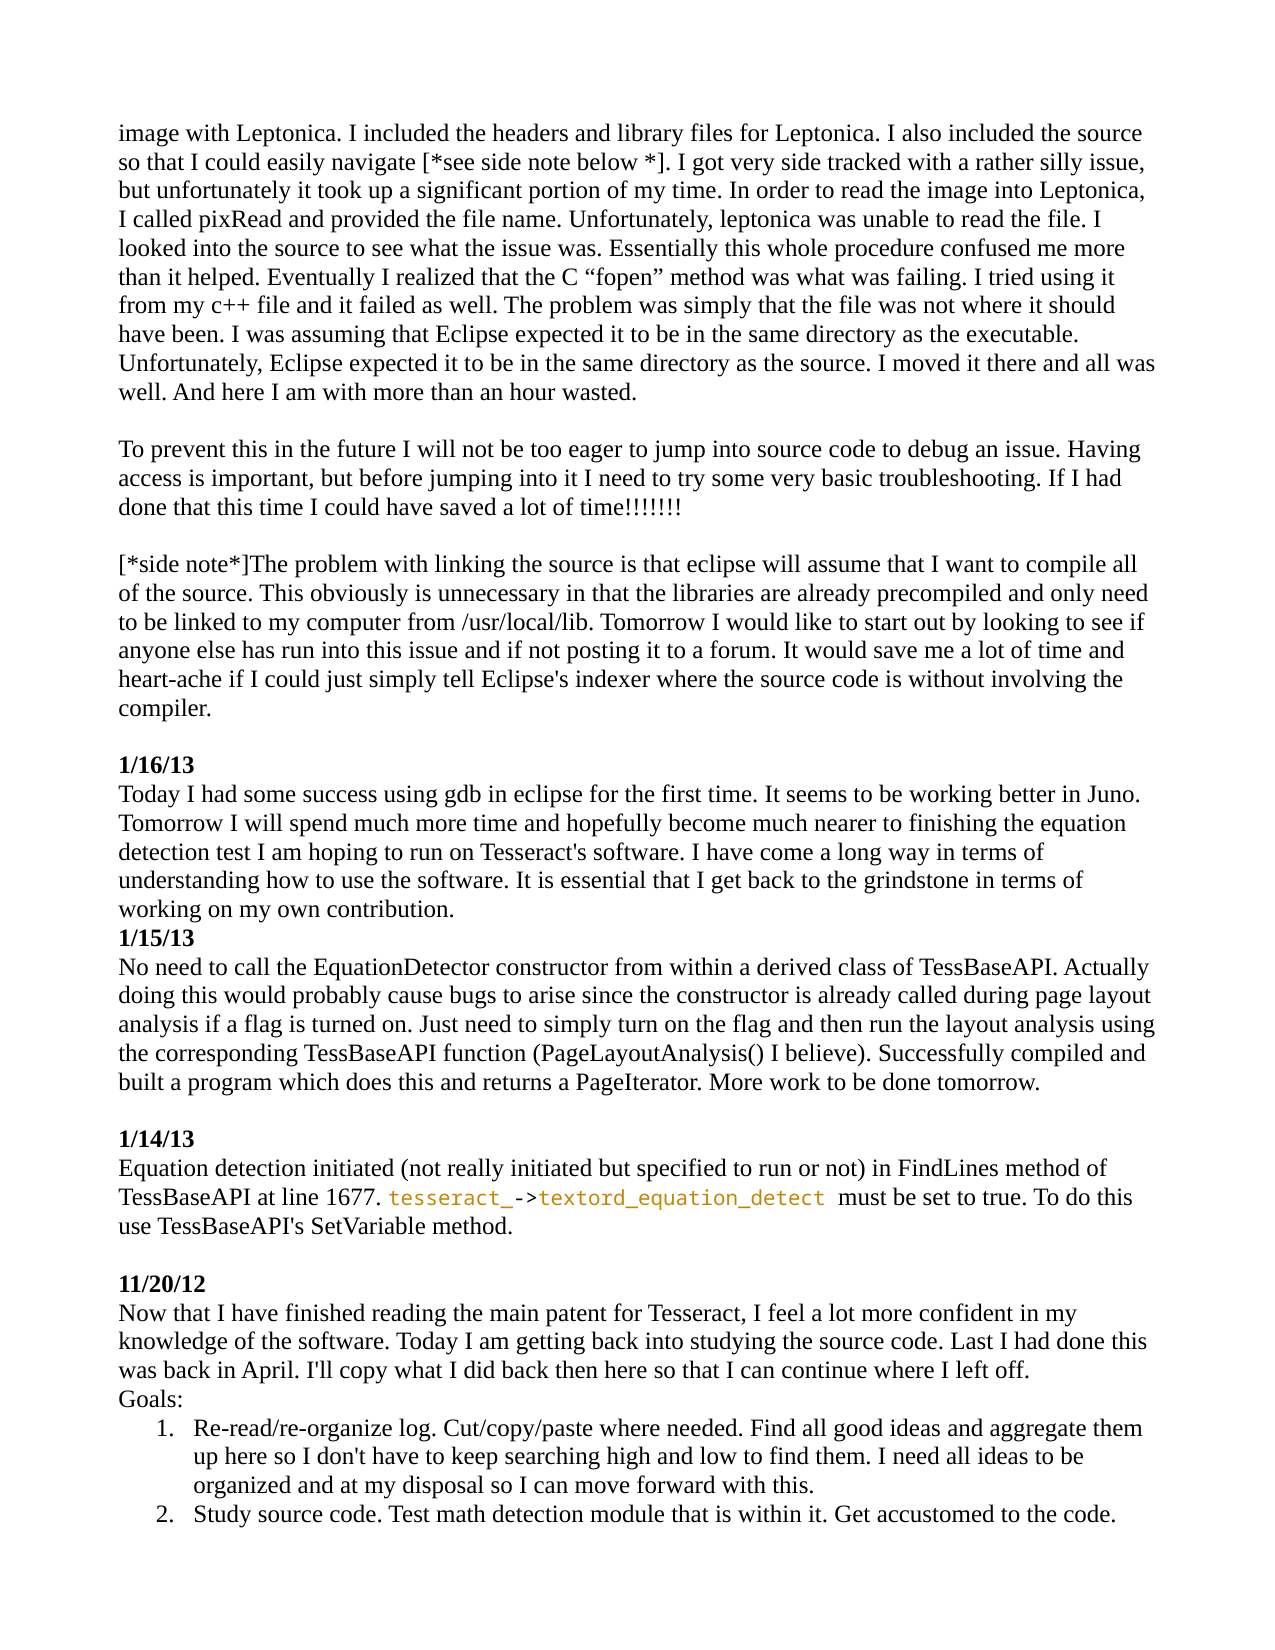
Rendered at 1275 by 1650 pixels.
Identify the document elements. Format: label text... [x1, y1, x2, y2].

text Now that I have finished reading the main patent for Tesseract, I feel a lot more confident in my knowledge of the software. Today I am getting back into studying the source code. Last I had done this was back in April. I'll copy what I did back then here so that I can continue where I left off. [118, 1298, 1157, 1384]
text Goals: [118, 1384, 1157, 1413]
text 1/15/13 [118, 923, 1157, 952]
text 11/20/12 [118, 1269, 1157, 1298]
text Equation detection initiated (not really initiated but specified to run or not) in FindLines method of TessBaseAPI at line 1677. tesseract_->textord_equation_detect must be set to true. To do this use TessBaseAPI's SetVariable method. [118, 1153, 1157, 1240]
text image with Leptonica. I included the headers and library files for Leptonica. I also included the source so that I could easily navigate [*see side note below *]. I got very side tracked with a rather silly issue, but unfortunately it took up a significant portion of my time. In order to read the image into Leptonica, I called pixRead and provided the file name. Unfortunately, leptonica was unable to read the file. I looked into the source to see what the issue was. Essentially this whole procedure confused me more than it helped. Eventually I realized that the C “fopen” method was what was failing. I tried using it from my c++ file and it failed as well. The problem was simply that the file was not where it should have been. I was assuming that Eclipse expected it to be in the same directory as the executable. Unfortunately, Eclipse expected it to be in the same directory as the source. I moved it there and all was well. And here I am with more than an hour wasted. To prevent this in the future I will not be too eager to jump into source code to debug an issue. Having access is important, but before jumping into it I need to try some very basic troubleshooting. If I had done that this time I could have saved a lot of time!!!!!!! [*side note*]The problem with linking the source is that eclipse will assume that I want to compile all of the source. This obviously is unnecessary in that the libraries are already precompiled and only need to be linked to my computer from /usr/local/lib. Tomorrow I would like to start out by looking to see if anyone else has run into this issue and if not posting it to a forum. It would save me a lot of time and heart-ache if I could just simply tell Eclipse's indexer where the source code is without involving the compiler. [118, 118, 1157, 722]
text 1/14/13 [118, 1124, 1157, 1153]
text No need to call the EquationDetector constructor from within a derived class of TessBaseAPI. Actually doing this would probably cause bugs to arise since the constructor is already called during page layout analysis if a flag is turned on. Just need to simply turn on the flag and then run the layout analysis using the corresponding TessBaseAPI function (PageLayoutAnalysis() I believe). Successfully compiled and built a program which does this and returns a PageIterator. More work to be done tomorrow. [118, 952, 1157, 1096]
text Today I had some success using gdb in eclipse for the first time. It seems to be working better in Juno. Tomorrow I will spend much more time and hopefully become much nearer to finishing the equation detection test I am hoping to run on Tesseract's software. I have come a long way in terms of understanding how to use the software. It is essential that I get back to the grindstone in terms of working on my own contribution. [118, 779, 1157, 923]
list Study source code. Test math detection module that is within it. Get accustomed to the code. [156, 1499, 1157, 1528]
text 1/16/13 [118, 751, 1157, 779]
list Re-read/re-organize log. Cut/copy/paste where needed. Find all good ideas and aggregate them up here so I don't have to keep searching high and low to find them. I need all ideas to be organized and at my disposal so I can move forward with this. [156, 1413, 1157, 1499]
